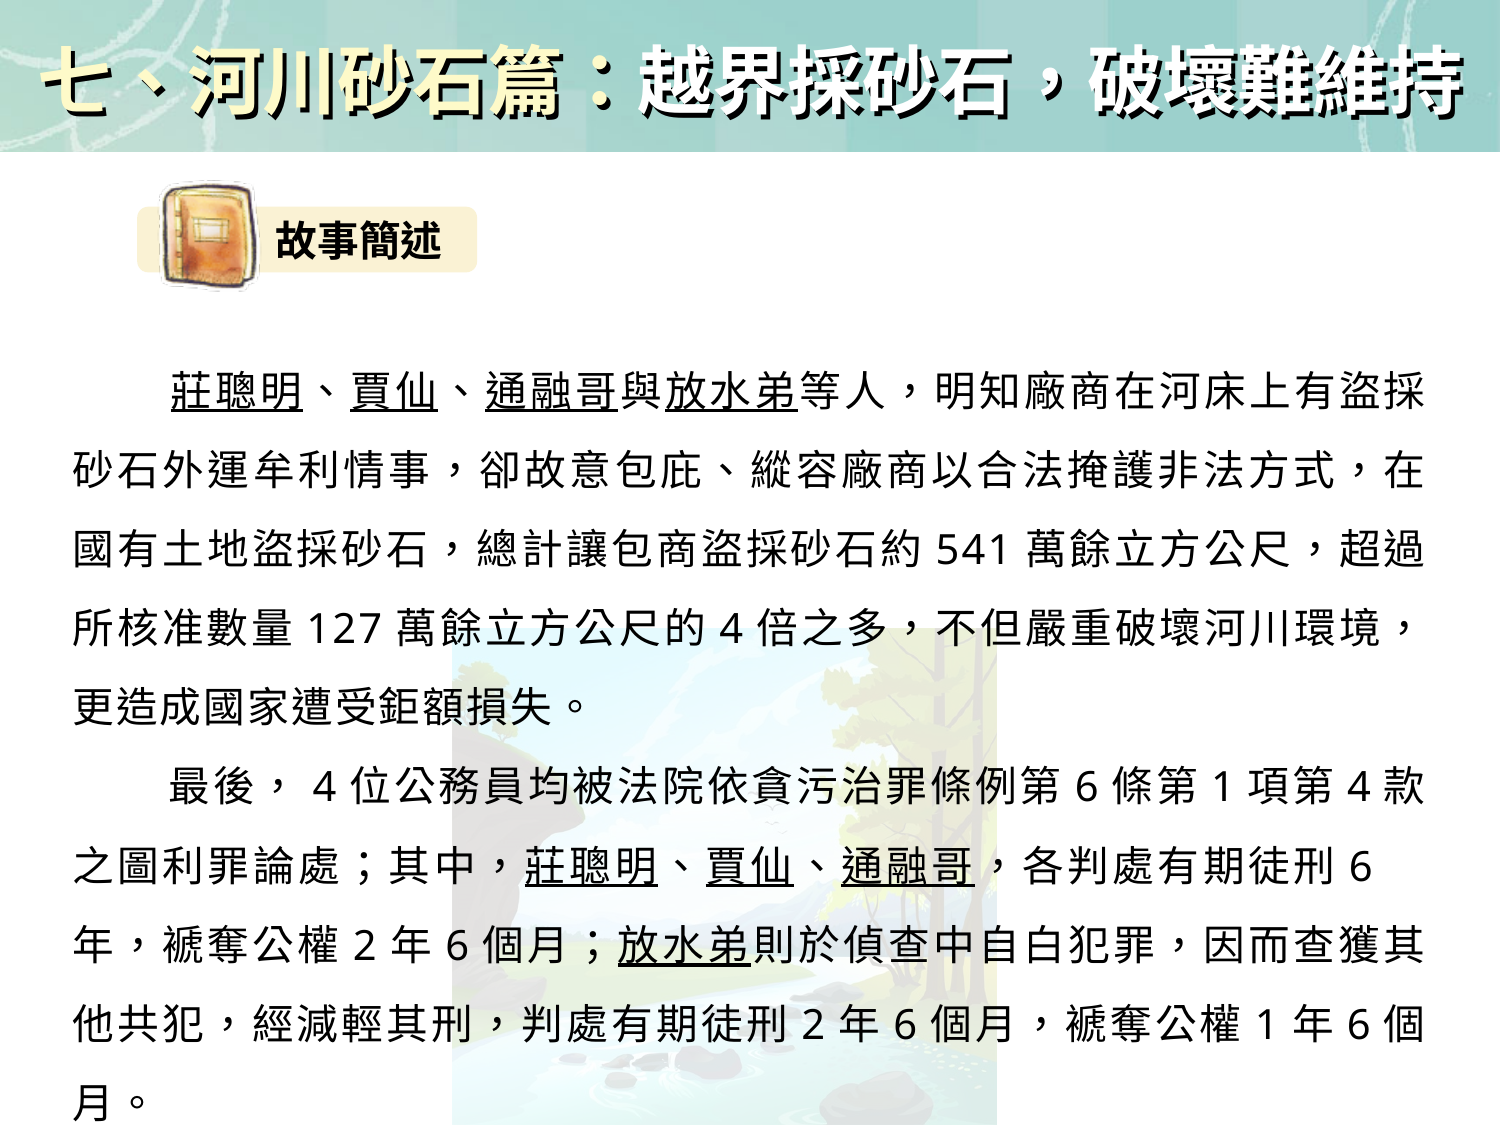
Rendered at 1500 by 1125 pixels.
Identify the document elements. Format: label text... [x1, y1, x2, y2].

text_box [0, 152, 1500, 1125]
picture [152, 179, 266, 293]
text_box 莊聰明、賈仙、通融哥與放水弟等人，明知廠商在河床上有盜採砂石外運牟利情事，卻故意包庇、縱容廠商以合法掩護非法方式，在國有土地盜採砂石，總計讓包商盜採砂石約541萬餘立方公尺，超過所核准數量127萬餘立方公尺的4倍之多，不但嚴重破壞河川環境，更造成國家遭受鉅額損失。 最後，4位公務員均被法院依貪污治罪條例第6條第1項第4款之圖利罪論處；其中，莊聰明、賈仙、通融哥，各判處有期徒刑6年，褫奪公權2年6個月；放水弟則於偵查中自白犯罪，因而查獲其他共犯，經減輕其刑，判處有期徒刑2年6個月，褫奪公權1年6個月。 [57, 327, 1443, 1063]
text_box 七、河川砂石篇：越界採砂石，破壞難維持 [15, 26, 1485, 133]
text_box 故事簡述 [266, 206, 460, 273]
